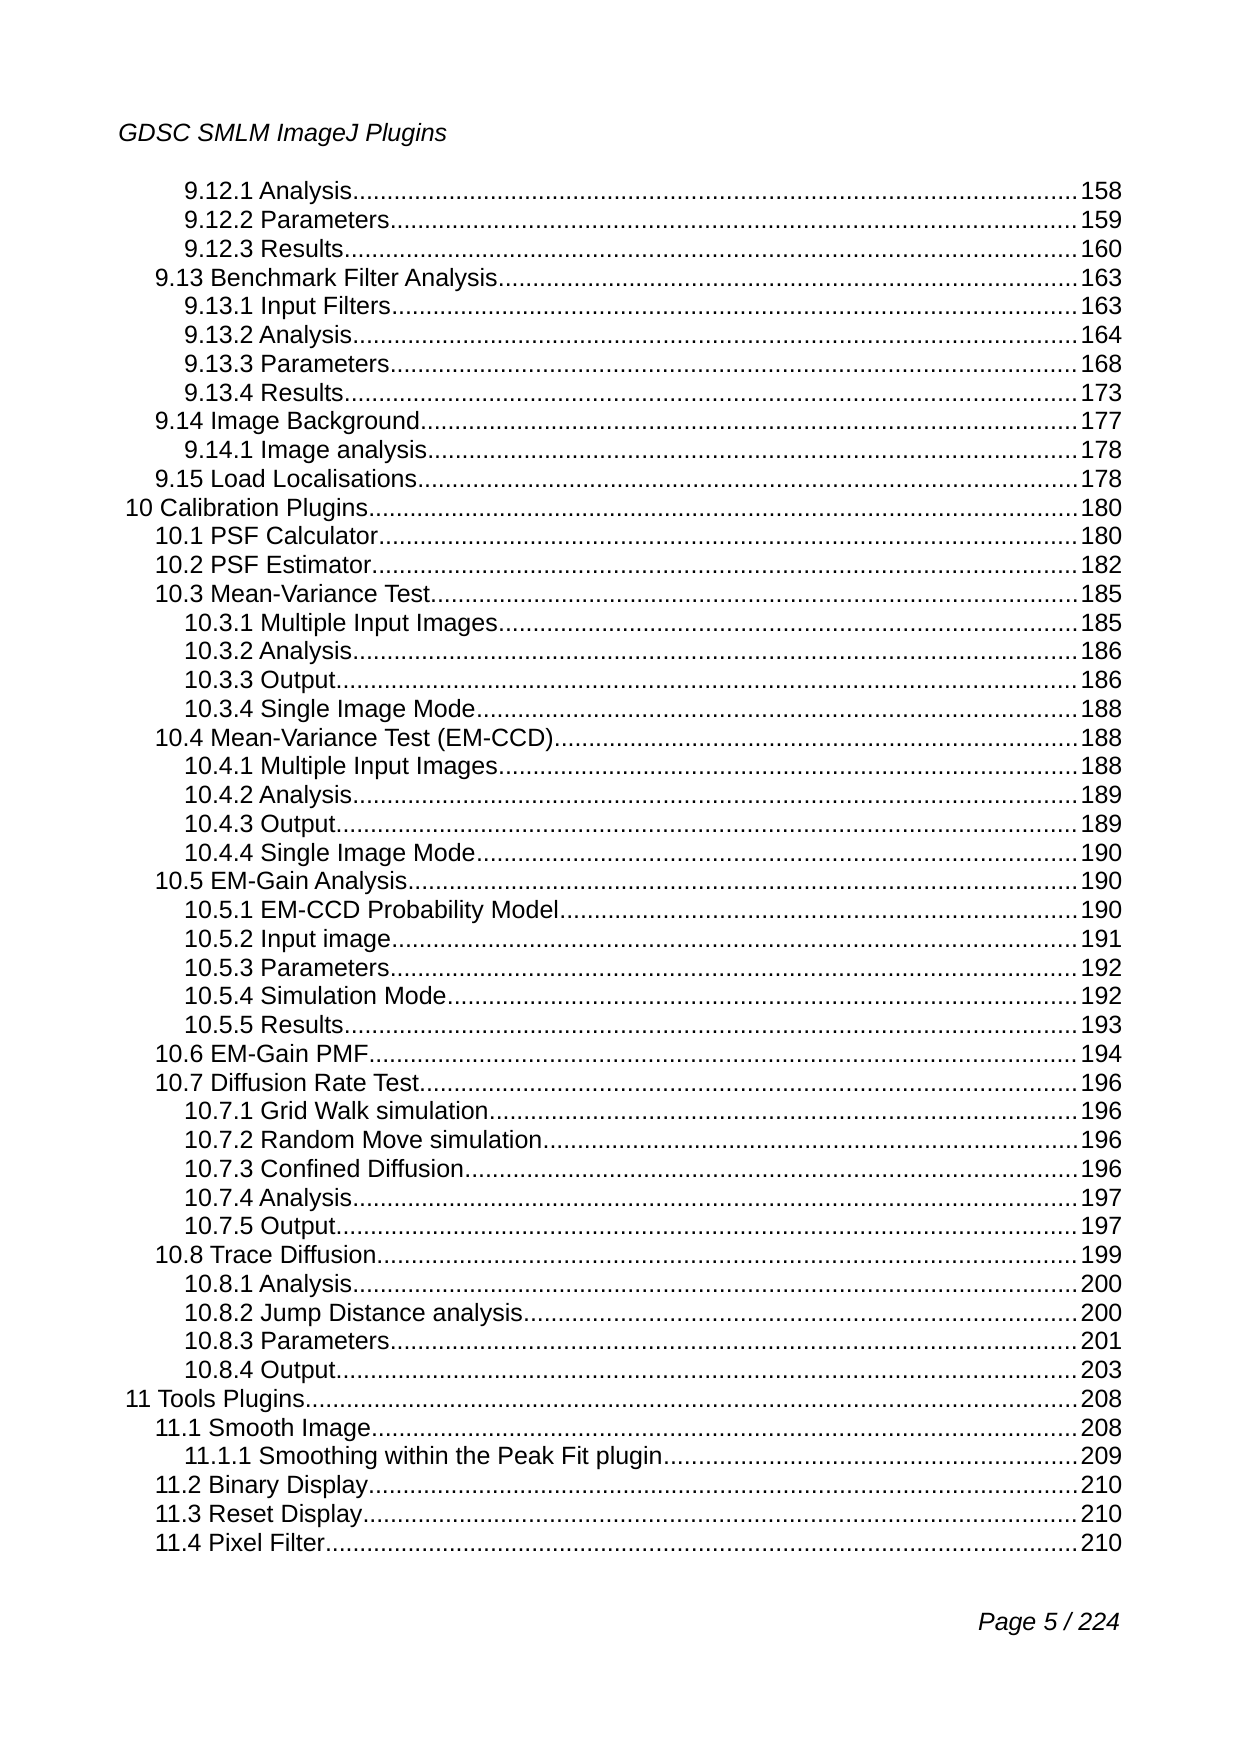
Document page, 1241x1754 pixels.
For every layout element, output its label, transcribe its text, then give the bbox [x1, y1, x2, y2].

text 10.8.1 Analysis 200 [177, 1269, 1122, 1298]
text 9.12.1 Analysis 158 [177, 176, 1122, 205]
text 10.6 EM-Gain PMF 194 [148, 1039, 1122, 1068]
text 9.12.3 Results 160 [177, 234, 1122, 263]
text 10.4.2 Analysis 189 [177, 780, 1122, 809]
text 11.1 Smooth Image 208 [148, 1413, 1122, 1441]
text 10.5.5 Results 193 [177, 1010, 1122, 1039]
text 9.13.4 Results 173 [177, 378, 1122, 406]
text 9.13.1 Input Filters 163 [177, 291, 1122, 320]
text 9.12.2 Parameters 159 [177, 205, 1122, 234]
text 10.7.4 Analysis 197 [177, 1183, 1122, 1211]
text 10.3.1 Multiple Input Images 185 [177, 608, 1122, 636]
text 9.13 Benchmark Filter Analysis 163 [148, 263, 1122, 291]
text 10.1 PSF Calculator 180 [148, 521, 1122, 550]
text 10.8.2 Jump Distance analysis 200 [177, 1298, 1122, 1326]
text 11 Tools Plugins 208 [118, 1384, 1122, 1413]
text 11.2 Binary Display 210 [148, 1470, 1122, 1499]
text 10.5.1 EM-CCD Probability Model 190 [177, 895, 1122, 924]
text 10.7.5 Output 197 [177, 1211, 1122, 1240]
text 10.5.2 Input image 191 [177, 924, 1122, 953]
text 10.8.3 Parameters 201 [177, 1326, 1122, 1355]
text 9.14 Image Background 177 [148, 406, 1122, 435]
text 10 Calibration Plugins 180 [118, 493, 1122, 521]
text 10.4.1 Multiple Input Images 188 [177, 751, 1122, 780]
text 10.5 EM-Gain Analysis 190 [148, 866, 1122, 895]
text 9.13.2 Analysis 164 [177, 320, 1122, 349]
text 11.4 Pixel Filter 210 [148, 1528, 1122, 1556]
text 10.3.4 Single Image Mode 188 [177, 694, 1122, 723]
text 9.13.3 Parameters 168 [177, 349, 1122, 378]
text 11.3 Reset Display 210 [148, 1499, 1122, 1528]
text 10.8 Trace Diffusion 199 [148, 1240, 1122, 1269]
text 10.3.3 Output 186 [177, 665, 1122, 694]
text 10.3 Mean-Variance Test 185 [148, 579, 1122, 608]
text 11.1.1 Smoothing within the Peak Fit plugin 209 [177, 1441, 1122, 1470]
text 10.5.3 Parameters 192 [177, 953, 1122, 981]
text 9.14.1 Image analysis 178 [177, 435, 1122, 464]
text 10.4.4 Single Image Mode 190 [177, 838, 1122, 866]
text 10.2 PSF Estimator 182 [148, 550, 1122, 579]
text 10.8.4 Output 203 [177, 1355, 1122, 1384]
text 10.3.2 Analysis 186 [177, 636, 1122, 665]
text 10.7.2 Random Move simulation 196 [177, 1125, 1122, 1154]
text 10.4.3 Output 189 [177, 809, 1122, 838]
text 10.7 Diffusion Rate Test 196 [148, 1068, 1122, 1096]
text 10.4 Mean-Variance Test (EM-CCD) 188 [148, 723, 1122, 751]
text 10.7.1 Grid Walk simulation 196 [177, 1096, 1122, 1125]
text 10.7.3 Confined Diffusion 196 [177, 1154, 1122, 1183]
text 10.5.4 Simulation Mode 192 [177, 981, 1122, 1010]
text 9.15 Load Localisations 178 [148, 464, 1122, 493]
